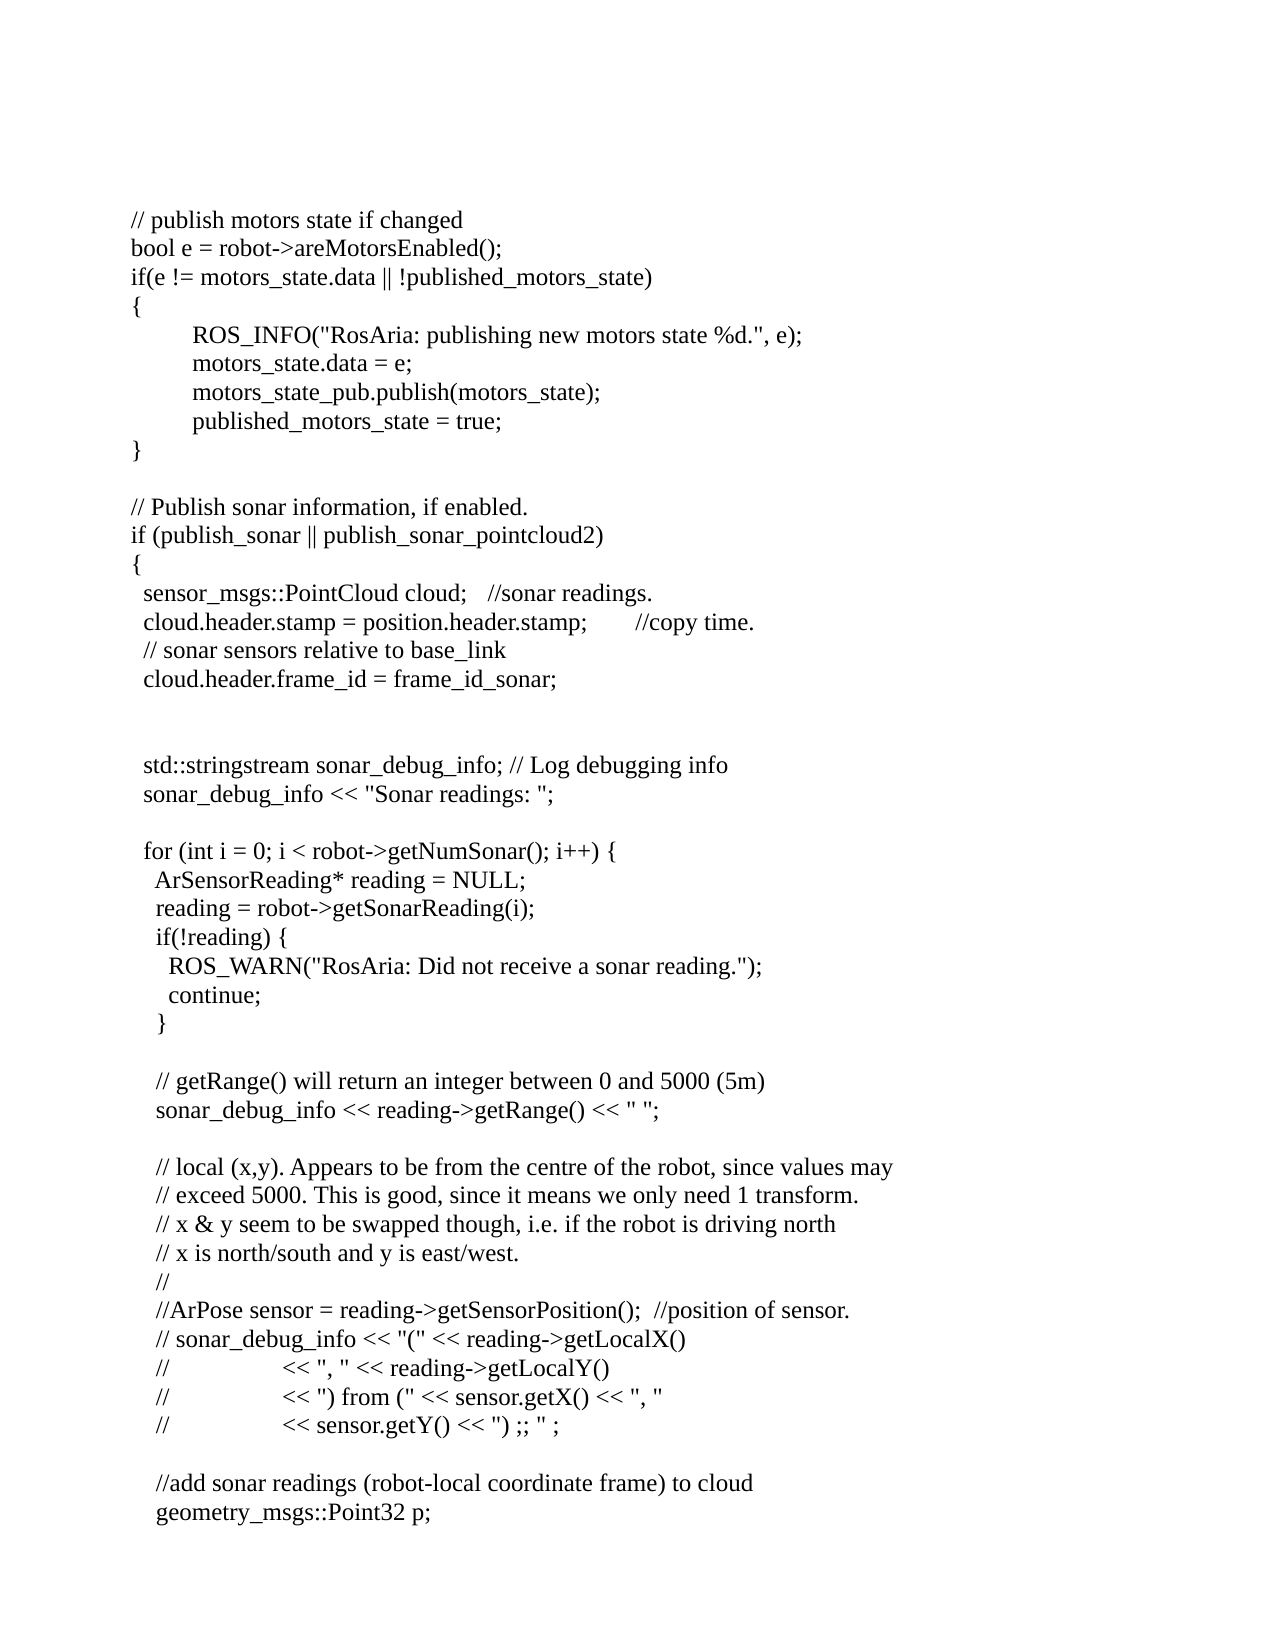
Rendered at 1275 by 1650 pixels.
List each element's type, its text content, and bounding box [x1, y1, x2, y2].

text ROS_WARN("RosAria: Did not receive a sonar reading."); [118, 951, 1157, 980]
text if (publish_sonar || publish_sonar_pointcloud2) [118, 521, 1157, 549]
text ROS_INFO("RosAria: publishing new motors state %d.", e); [118, 320, 1157, 348]
text if(e != motors_state.data || !published_motors_state) [118, 262, 1157, 291]
text // << ") from (" << sensor.getX() << ", " [118, 1382, 1157, 1411]
text ArSensorReading* reading = NULL; [118, 865, 1157, 893]
text } [118, 435, 1157, 463]
text //ArPose sensor = reading->getSensorPosition(); //position of sensor. [118, 1296, 1157, 1324]
text sonar_debug_info << "Sonar readings: "; [118, 779, 1157, 808]
text // x is north/south and y is east/west. [118, 1238, 1157, 1267]
text // x & y seem to be swapped though, i.e. if the robot is driving north [118, 1209, 1157, 1238]
text // publish motors state if changed [118, 205, 1157, 233]
text // getRange() will return an integer between 0 and 5000 (5m) [118, 1066, 1157, 1095]
text // << sensor.getY() << ") ;; " ; [118, 1411, 1157, 1439]
text // sonar_debug_info << "(" << reading->getLocalX() [118, 1324, 1157, 1353]
text motors_state_pub.publish(motors_state); [118, 377, 1157, 406]
text if(!reading) { [118, 922, 1157, 951]
text cloud.header.stamp = position.header.stamp; //copy time. [118, 607, 1157, 636]
text // << ", " << reading->getLocalY() [118, 1353, 1157, 1382]
text { [118, 549, 1157, 578]
text { [118, 291, 1157, 320]
text bool e = robot->areMotorsEnabled(); [118, 233, 1157, 262]
text // sonar sensors relative to base_link [118, 636, 1157, 664]
text // exceed 5000. This is good, since it means we only need 1 transform. [118, 1181, 1157, 1209]
text for (int i = 0; i < robot->getNumSonar(); i++) { [118, 836, 1157, 865]
text } [118, 1008, 1157, 1037]
text published_motors_state = true; [118, 406, 1157, 435]
text // [118, 1267, 1157, 1296]
text // Publish sonar information, if enabled. [118, 492, 1157, 521]
text // local (x,y). Appears to be from the centre of the robot, since values may [118, 1152, 1157, 1181]
text continue; [118, 980, 1157, 1008]
text //add sonar readings (robot-local coordinate frame) to cloud [118, 1468, 1157, 1497]
text std::stringstream sonar_debug_info; // Log debugging info [118, 750, 1157, 779]
text sensor_msgs::PointCloud cloud; //sonar readings. [118, 578, 1157, 607]
text reading = robot->getSonarReading(i); [118, 893, 1157, 922]
text geometry_msgs::Point32 p; [118, 1497, 1157, 1526]
text motors_state.data = e; [118, 348, 1157, 377]
text cloud.header.frame_id = frame_id_sonar; [118, 664, 1157, 693]
text sonar_debug_info << reading->getRange() << " "; [118, 1095, 1157, 1123]
